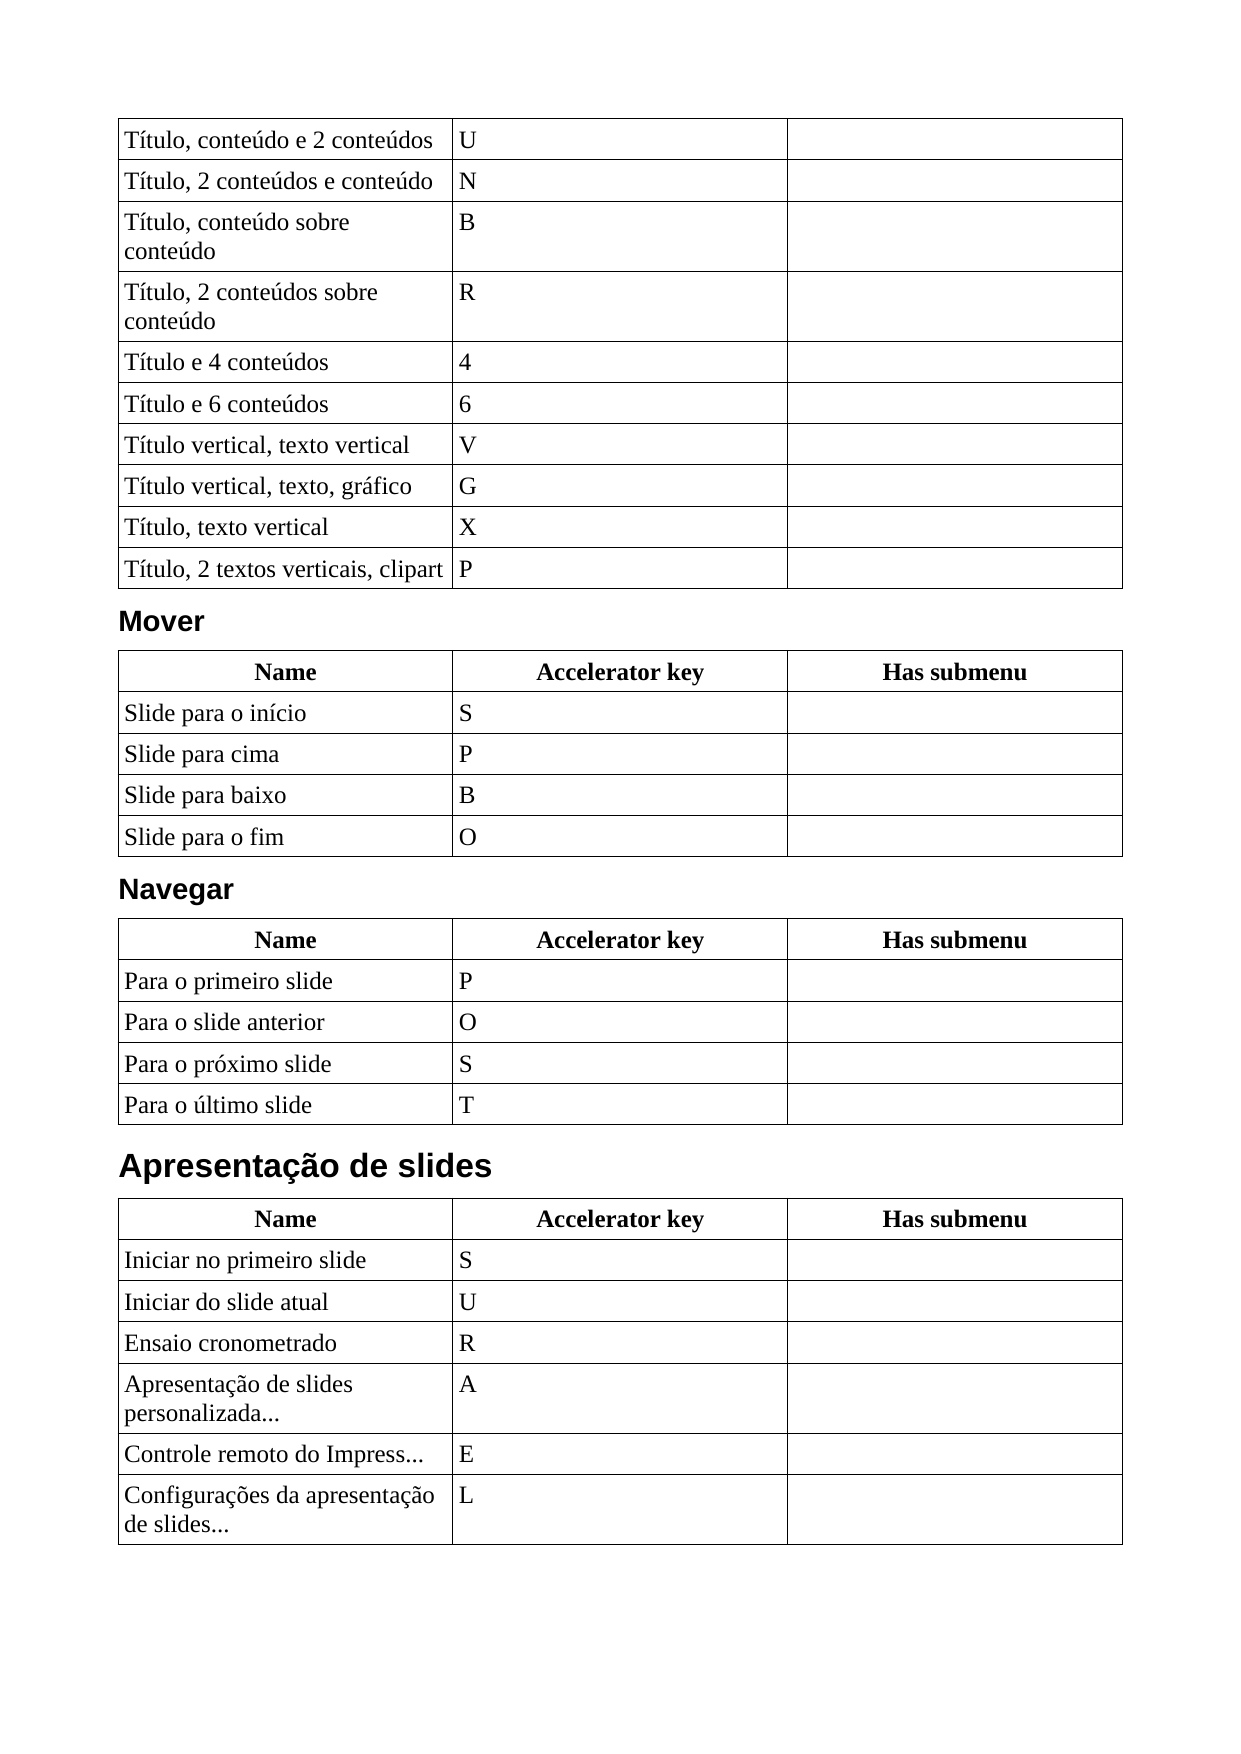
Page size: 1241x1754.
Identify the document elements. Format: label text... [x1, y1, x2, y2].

table_cell [788, 960, 1122, 1001]
table_cell Iniciar do slide atual [119, 1281, 452, 1321]
subtitle Navegar [118, 872, 1122, 906]
table_cell Título e 6 conteúdos [119, 383, 452, 423]
table_cell Para o slide anterior [119, 1002, 452, 1042]
table_cell [788, 1281, 1122, 1321]
table_header Accelerator key [453, 919, 787, 959]
table_cell [788, 507, 1122, 547]
table_cell L [453, 1475, 787, 1544]
table_cell [788, 424, 1122, 464]
table_cell [788, 465, 1122, 506]
table_header Has submenu [788, 1199, 1122, 1239]
table_cell Ensaio cronometrado [119, 1322, 452, 1362]
table_cell [788, 1084, 1122, 1124]
table_header Accelerator key [453, 651, 787, 691]
table_cell N [453, 160, 787, 201]
table_cell Controle remoto do Impress... [119, 1434, 452, 1474]
table_cell Título, 2 conteúdos sobre conteúdo [119, 272, 452, 341]
table_cell Título vertical, texto vertical [119, 424, 452, 464]
table_cell V [453, 424, 787, 464]
table_cell Iniciar no primeiro slide [119, 1240, 452, 1280]
table_cell [788, 1240, 1122, 1280]
table_cell S [453, 692, 787, 732]
table_cell Título vertical, texto, gráfico [119, 465, 452, 506]
table_cell Título, 2 textos verticais, clipart [119, 548, 452, 588]
table_cell B [453, 202, 787, 271]
table_header Name [119, 651, 452, 691]
table_cell T [453, 1084, 787, 1124]
table_cell A [453, 1364, 787, 1432]
table_cell [788, 342, 1122, 382]
table_cell Configurações da apresentação de slides... [119, 1475, 452, 1544]
table_cell P [453, 548, 787, 588]
table_header Has submenu [788, 651, 1122, 691]
table_cell Título, texto vertical [119, 507, 452, 547]
table_cell Para o próximo slide [119, 1043, 452, 1083]
table_cell [788, 1475, 1122, 1544]
table_cell [788, 1322, 1122, 1362]
table_cell [788, 383, 1122, 423]
subtitle Apresentação de slides [118, 1146, 1122, 1185]
table_cell [788, 1002, 1122, 1042]
table_cell S [453, 1043, 787, 1083]
table_cell [788, 775, 1122, 815]
table_cell O [453, 816, 787, 856]
table_cell X [453, 507, 787, 547]
table_cell [788, 734, 1122, 774]
table_cell G [453, 465, 787, 506]
table_cell Título, 2 conteúdos e conteúdo [119, 160, 452, 201]
table_cell O [453, 1002, 787, 1042]
table_header Has submenu [788, 919, 1122, 959]
table_cell Slide para cima [119, 734, 452, 774]
table_cell [788, 202, 1122, 271]
table_cell [788, 1043, 1122, 1083]
table_cell [788, 548, 1122, 588]
subtitle Mover [118, 604, 1122, 637]
table_cell P [453, 960, 787, 1001]
table_cell B [453, 775, 787, 815]
table_cell [788, 272, 1122, 341]
table_cell [788, 160, 1122, 201]
table_header Name [119, 1199, 452, 1239]
table_cell Título, conteúdo sobre conteúdo [119, 202, 452, 271]
table_cell [788, 1364, 1122, 1432]
table_cell Para o primeiro slide [119, 960, 452, 1001]
table_cell Slide para o início [119, 692, 452, 732]
table_cell Título e 4 conteúdos [119, 342, 452, 382]
table_cell 4 [453, 342, 787, 382]
table_cell P [453, 734, 787, 774]
table_cell 6 [453, 383, 787, 423]
table_header Name [119, 919, 452, 959]
table_cell Slide para o fim [119, 816, 452, 856]
table_header Accelerator key [453, 1199, 787, 1239]
table_cell Para o último slide [119, 1084, 452, 1124]
table_cell Título, conteúdo e 2 conteúdos [119, 119, 452, 159]
table_cell Slide para baixo [119, 775, 452, 815]
table_cell S [453, 1240, 787, 1280]
table_cell [788, 119, 1122, 159]
table_cell Apresentação de slides personalizada... [119, 1364, 452, 1432]
table_cell U [453, 1281, 787, 1321]
table_cell [788, 692, 1122, 732]
table_cell R [453, 272, 787, 341]
table_cell R [453, 1322, 787, 1362]
table_cell [788, 816, 1122, 856]
table_cell [788, 1434, 1122, 1474]
table_cell U [453, 119, 787, 159]
table_cell E [453, 1434, 787, 1474]
